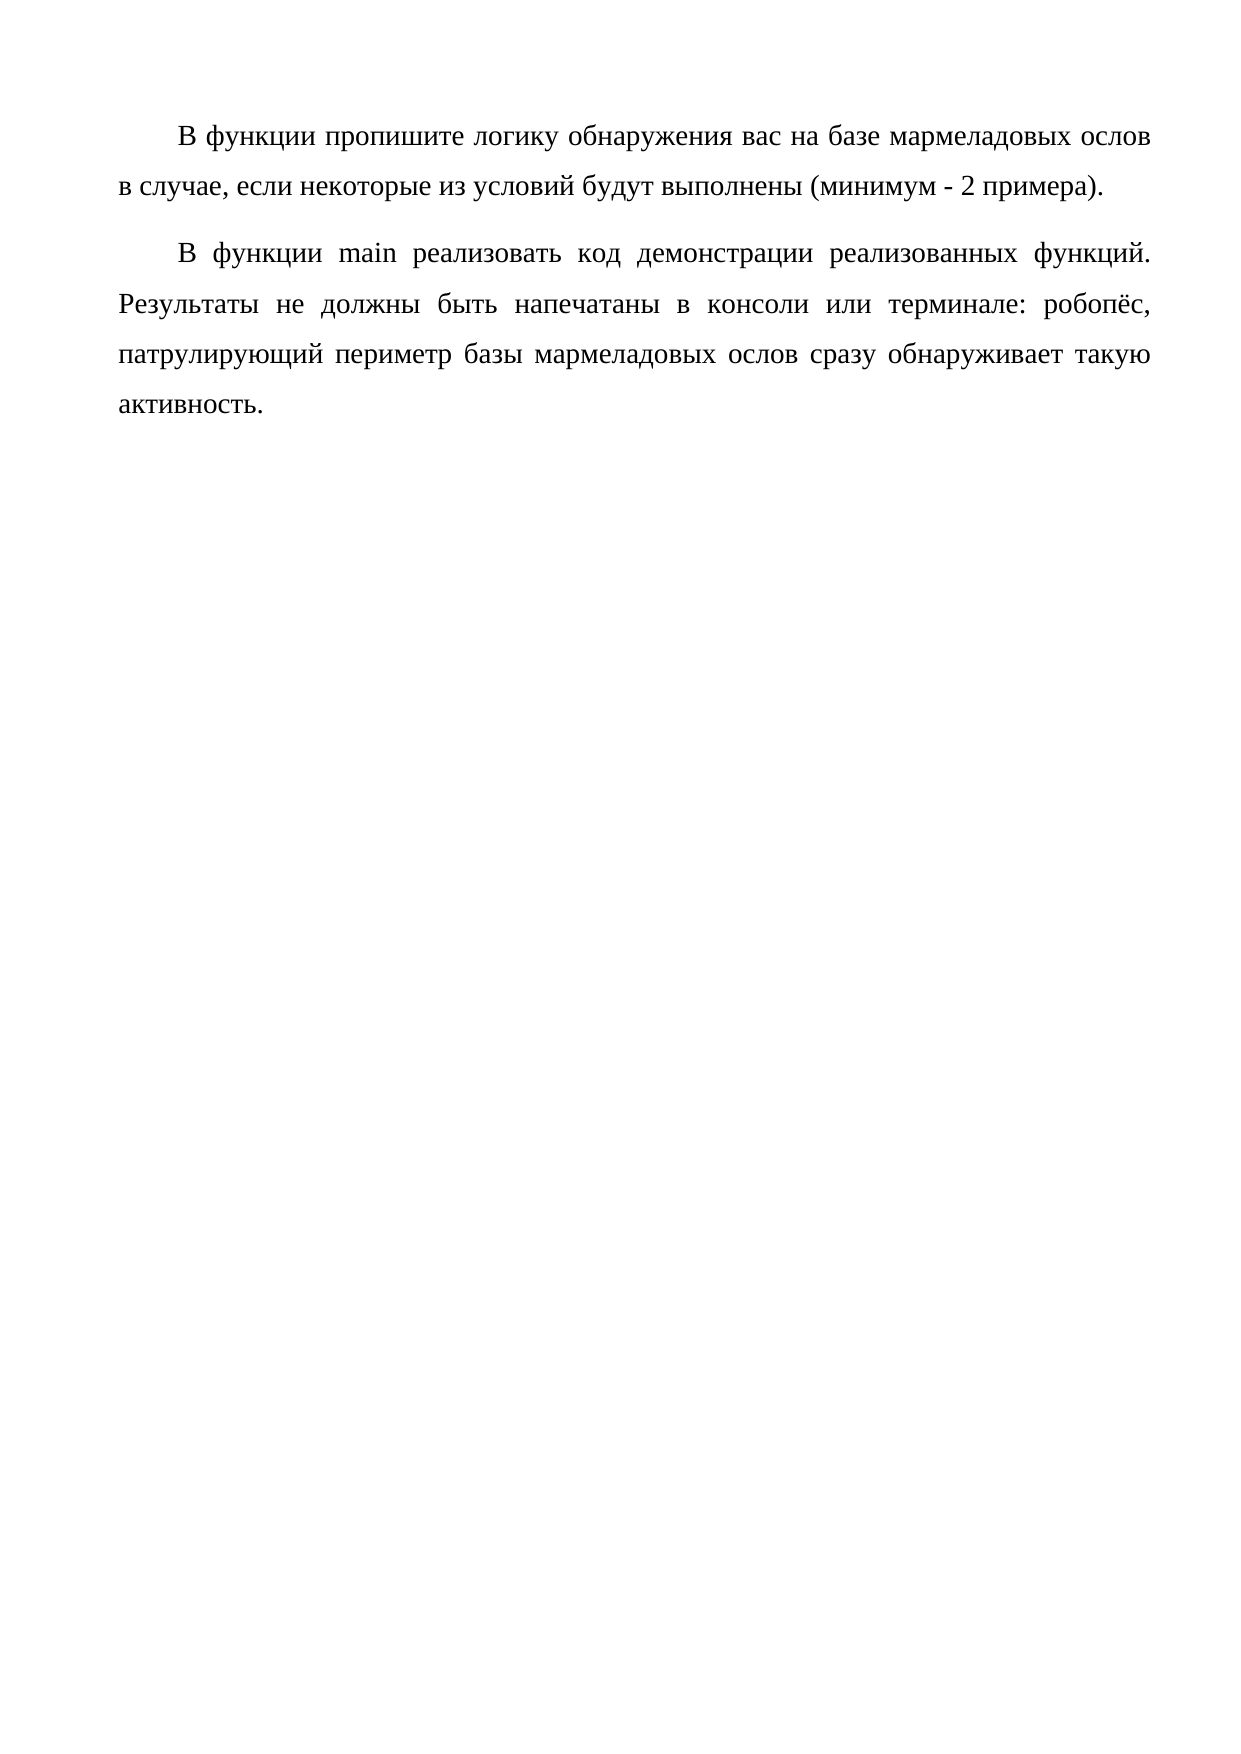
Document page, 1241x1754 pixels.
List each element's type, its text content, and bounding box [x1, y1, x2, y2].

text В функции пропишите логику обнаружения вас на базе мармеладовых ослов в случае, если некоторые из условий будут выполнены (минимум - 2 примера). [118, 118, 1152, 202]
text В функции main реализовать код демонстрации реализованных функций. Результаты не должны быть напечатаны в консоли или терминале: робопёс, патрулирующий периметр базы мармеладовых ослов сразу обнаруживает такую активность. [118, 235, 1152, 420]
